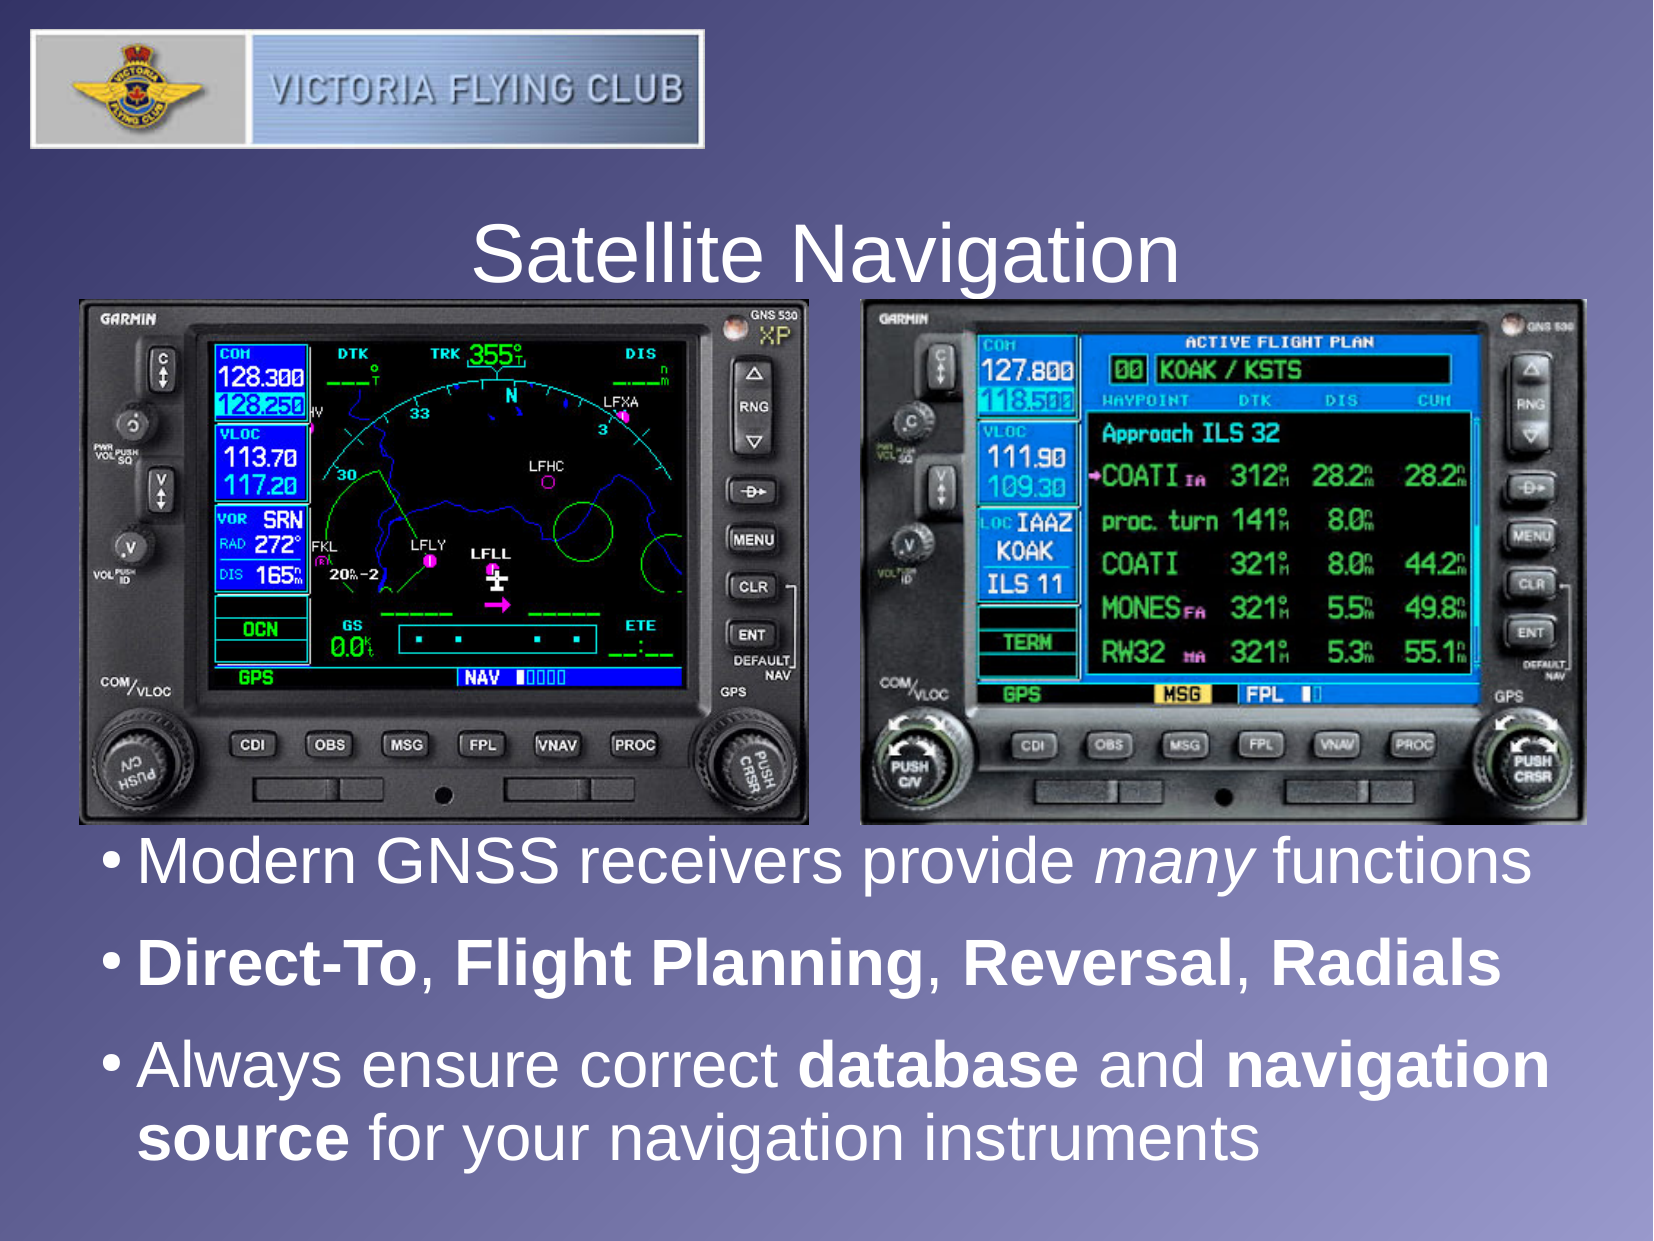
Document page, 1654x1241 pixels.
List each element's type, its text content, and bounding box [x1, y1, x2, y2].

picture [860, 299, 1587, 826]
title Satellite Navigation [82, 150, 1571, 358]
picture [79, 299, 809, 826]
list Modern GNSS receivers provide many functions Direct-To, Flight Planning, Reversal, Radials Always ensure correct database and navigation source for your navigation instruments [82, 825, 1571, 1201]
picture [30, 29, 705, 149]
